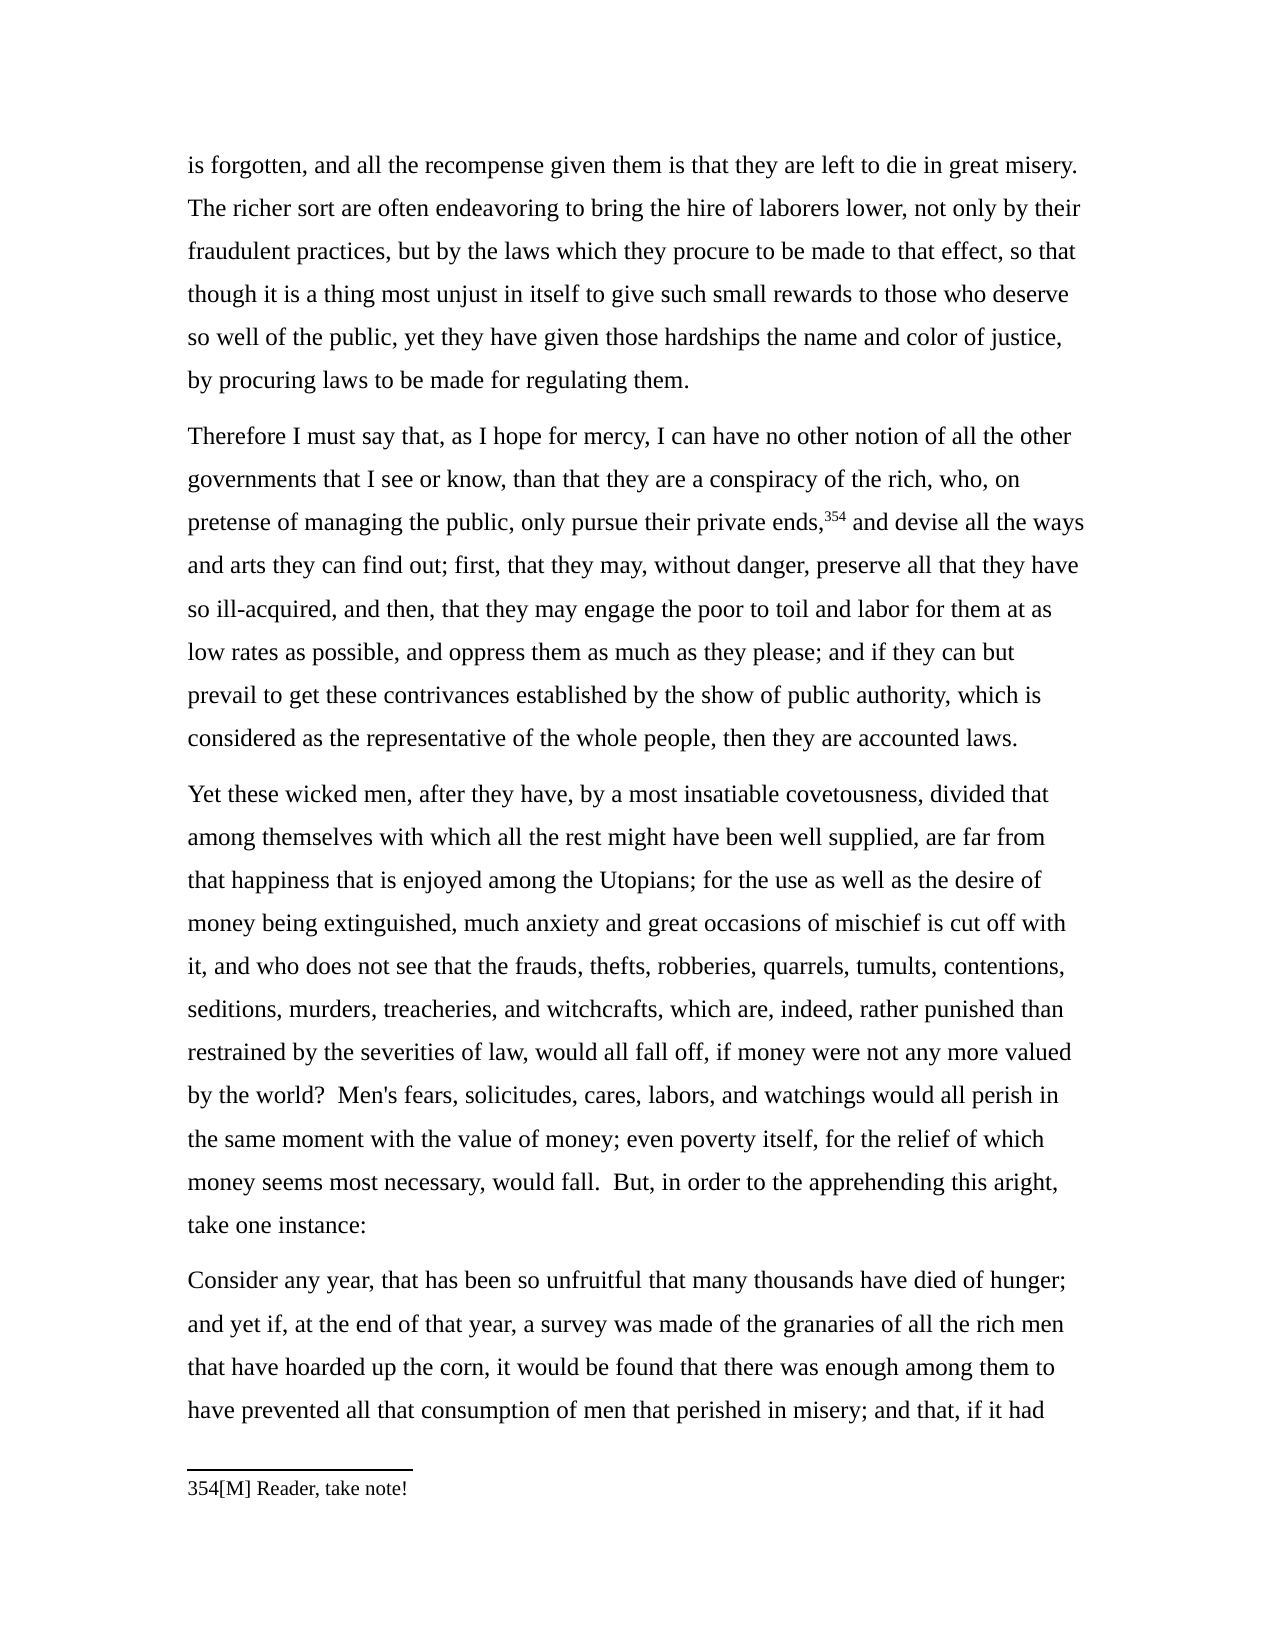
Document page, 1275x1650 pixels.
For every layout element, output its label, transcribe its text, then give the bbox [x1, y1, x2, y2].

text [M] Reader, take note! [187, 1476, 1087, 1500]
text is forgotten, and all the recompense given them is that they are left to die in great misery. The richer sort are often endeavoring to bring the hire of laborers lower, not only by their fraudulent practices, but by the laws which they procure to be made to that effect, so that though it is a thing most unjust in itself to give such small rewards to those who deserve so well of the public, yet they have given those hardships the name and color of justice, by procuring laws to be made for regulating them. [187, 150, 1087, 394]
text Consider any year, that has been so unfruitful that many thousands have died of hunger; and yet if, at the end of that year, a survey was made of the granaries of all the rich men that have hoarded up the corn, it would be found that there was enough among them to have prevented all that consumption of men that perished in misery; and that, if it had [187, 1266, 1087, 1424]
text Yet these wicked men, after they have, by a most insatiable covetousness, divided that among themselves with which all the rest might have been well supplied, are far from that happiness that is enjoyed among the Utopians; for the use as well as the desire of money being extinguished, much anxiety and great occasions of mischief is cut off with it, and who does not see that the frauds, thefts, robberies, quarrels, tumults, contentions, seditions, murders, treacheries, and witchcrafts, which are, indeed, rather punished than restrained by the severities of law, would all fall off, if money were not any more valued by the world? Men's fears, solicitudes, cares, labors, and watchings would all perish in the same moment with the value of money; even poverty itself, for the relief of which money seems most necessary, would fall. But, in order to the apprehending this aright, take one instance: [187, 779, 1087, 1239]
text Therefore I must say that, as I hope for mercy, I can have no other notion of all the other governments that I see or know, than that they are a conspiracy of the rich, who, on pretense of managing the public, only pursue their private ends, and devise all the ways and arts they can find out; first, that they may, without danger, preserve all that they have so ill-acquired, and then, that they may engage the poor to toil and labor for them at as low rates as possible, and oppress them as much as they please; and if they can but prevail to get these contrivances established by the show of public authority, which is considered as the representative of the whole people, then they are accounted laws. [187, 421, 1087, 752]
